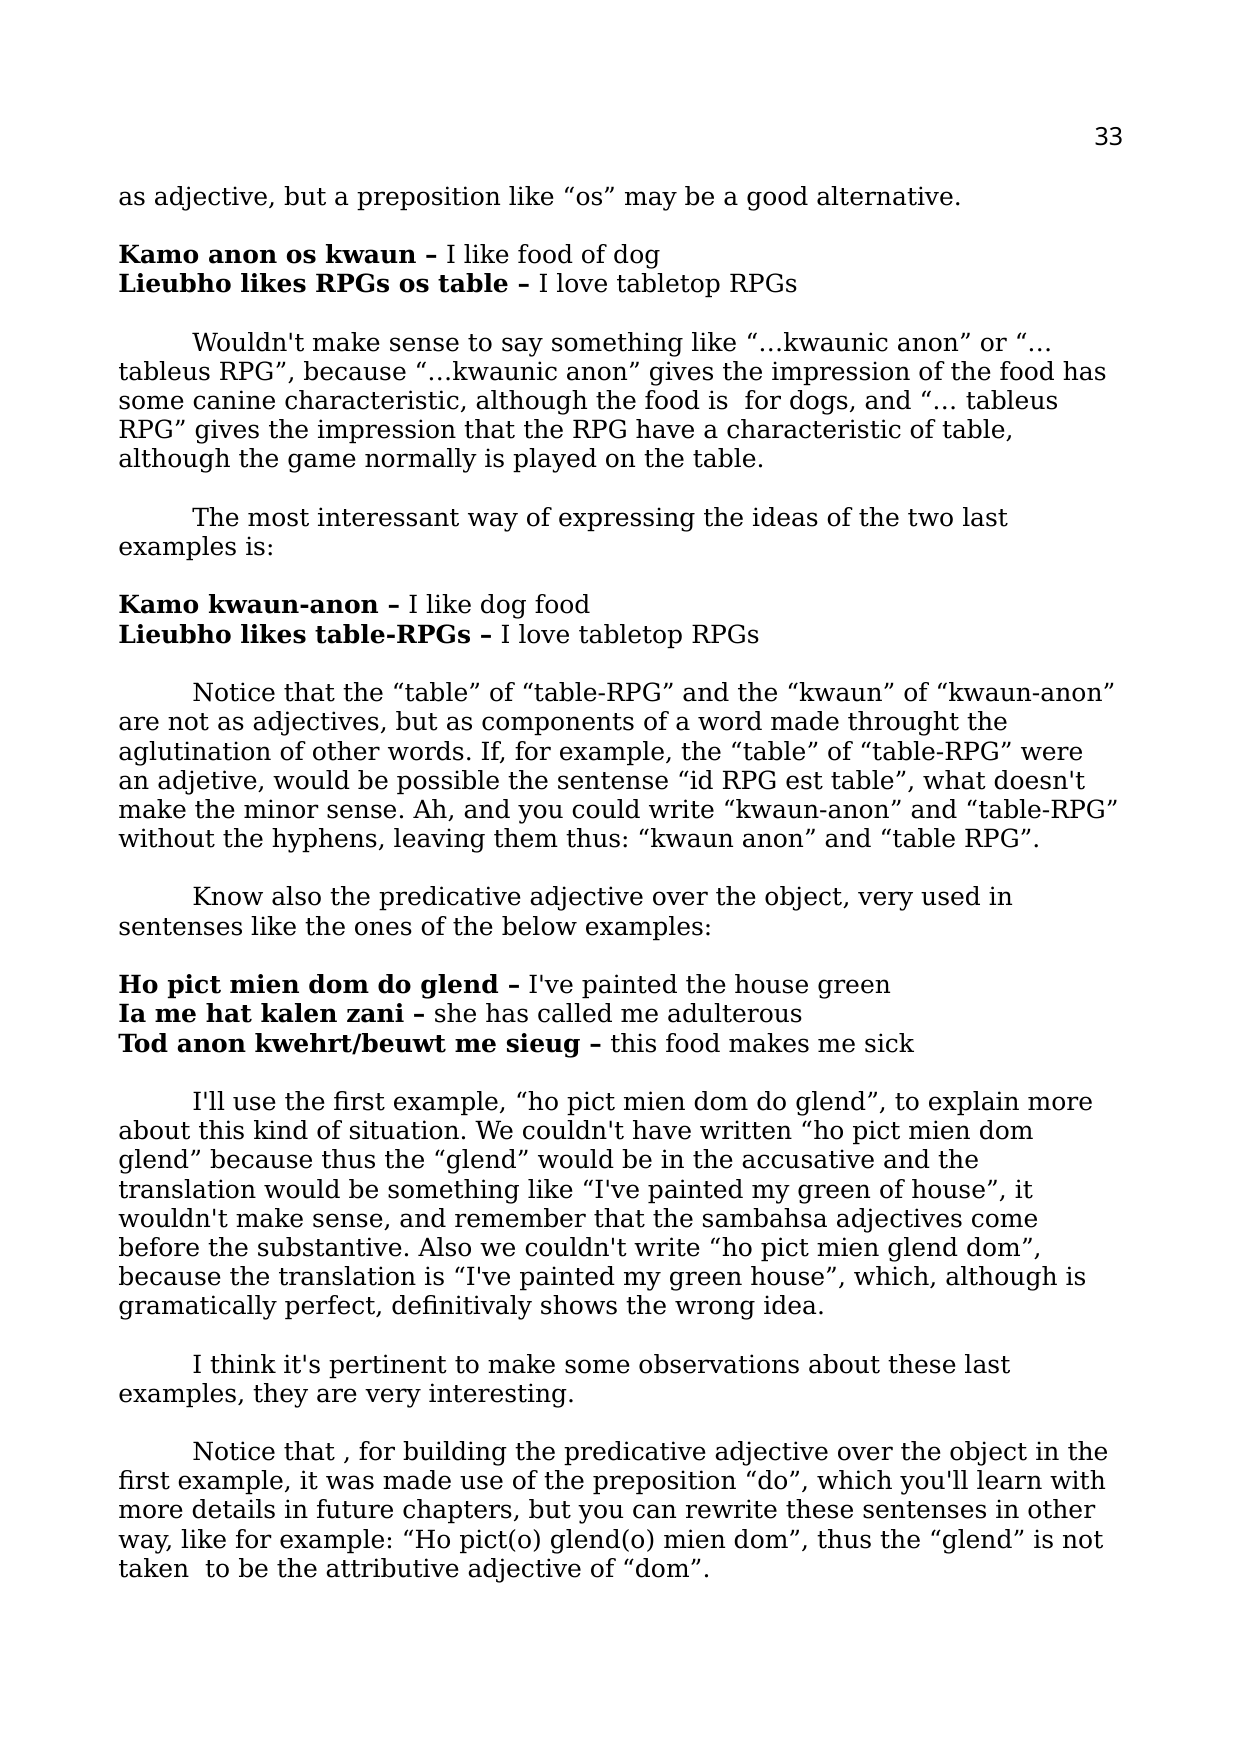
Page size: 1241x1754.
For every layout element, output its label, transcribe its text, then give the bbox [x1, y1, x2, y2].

text Kamo anon os kwaun – I like food of dog [118, 240, 1123, 269]
text Lieubho likes table-RPGs – I love tabletop RPGs [118, 620, 1123, 649]
text Notice that the “table” of “table-RPG” and the “kwaun” of “kwaun-anon” are not as adjectives, but as components of a word made throught the aglutination of other words. If, for example, the “table” of “table-RPG” were an adjetive, would be possible the sentense “id RPG est table”, what doesn't make the minor sense. Ah, and you could write “kwaun-anon” and “table-RPG” without the hyphens, leaving them thus: “kwaun anon” and “table RPG”. [118, 678, 1123, 853]
text Know also the predicative adjective over the object, very used in sentenses like the ones of the below examples: [118, 882, 1123, 941]
text Tod anon kwehrt/beuwt me sieug – this food makes me sick [118, 1029, 1123, 1058]
text Lieubho likes RPGs os table – I love tabletop RPGs [118, 269, 1123, 299]
text The most interessant way of expressing the ideas of the two last examples is: [118, 503, 1123, 561]
text I'll use the first example, “ho pict mien dom do glend”, to explain more about this kind of situation. We couldn't have written “ho pict mien dom glend” because thus the “glend” would be in the accusative and the translation would be something like “I've painted my green of house”, it wouldn't make sense, and remember that the sambahsa adjectives come before the substantive. Also we couldn't write “ho pict mien glend dom”, because the translation is “I've painted my green house”, which, although is gramatically perfect, definitivaly shows the wrong idea. [118, 1087, 1123, 1321]
text Ho pict mien dom do glend – I've painted the house green [118, 970, 1123, 999]
text I think it's pertinent to make some observations about these last examples, they are very interesting. [118, 1350, 1123, 1408]
text Notice that , for building the predicative adjective over the object in the first example, it was made use of the preposition “do”, which you'll learn with more details in future chapters, but you can rewrite these sentenses in other way, like for example: “Ho pict(o) glend(o) mien dom”, thus the “glend” is not taken to be the attributive adjective of “dom”. [118, 1437, 1123, 1583]
text Ia me hat kalen zani – she has called me adulterous [118, 999, 1123, 1029]
text Wouldn't make sense to say something like “…kwaunic anon” or “… tableus RPG”, because “…kwaunic anon” gives the impression of the food has some canine characteristic, although the food is for dogs, and “… tableus RPG” gives the impression that the RPG have a characteristic of table, although the game normally is played on the table. [118, 328, 1123, 474]
text as adjective, but a preposition like “os” may be a good alternative. [118, 182, 1123, 211]
text Kamo kwaun-anon – I like dog food [118, 590, 1123, 620]
